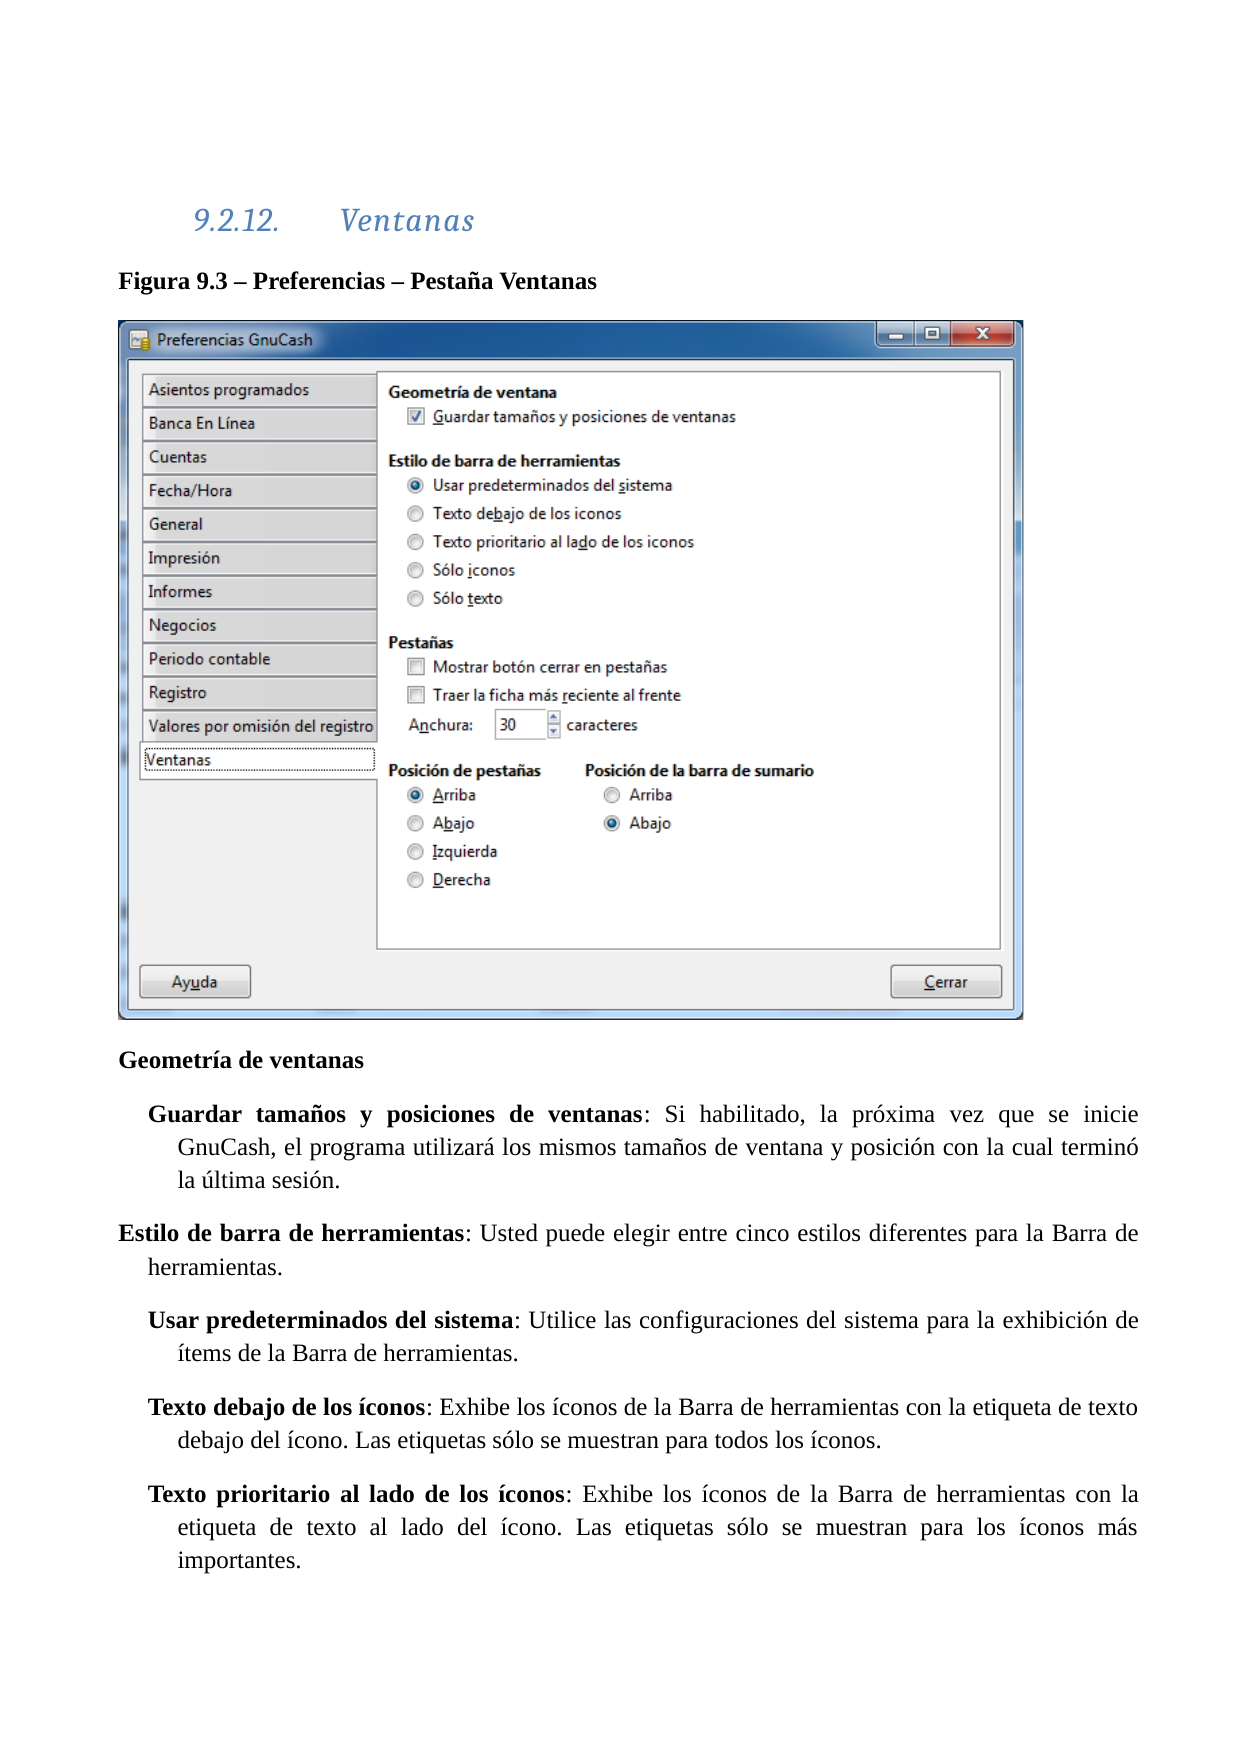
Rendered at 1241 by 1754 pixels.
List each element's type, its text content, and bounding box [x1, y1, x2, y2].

picture [118, 320, 1024, 1020]
text Geometría de ventanas [118, 1045, 1140, 1073]
text Figura 9.3 – Preferencias – Pestaña Ventanas [118, 266, 1140, 295]
text Usar predeterminados del sistema: Utilice las configuraciones del sistema para la exhibición de ítems de la Barra de herramientas. [148, 1305, 1140, 1367]
text Texto debajo de los íconos: Exhibe los íconos de la Barra de herramientas con la etiqueta de texto debajo del ícono. Las etiquetas sólo se muestran para todos los íconos. [148, 1392, 1140, 1454]
text Guardar tamaños y posiciones de ventanas: Si habilitado, la próxima vez que se inicie GnuCash, el programa utilizará los mismos tamaños de ventana y posición con la cual terminó la última sesión. [148, 1099, 1140, 1193]
text Estilo de barra de herramientas: Usted puede elegir entre cinco estilos diferentes para la Barra de herramientas. [118, 1218, 1140, 1280]
subtitle Ventanas [193, 202, 1140, 240]
text Texto prioritario al lado de los íconos: Exhibe los íconos de la Barra de herramientas con la etiqueta de texto al lado del ícono. Las etiquetas sólo se muestran para los íconos más importantes. [148, 1479, 1140, 1574]
